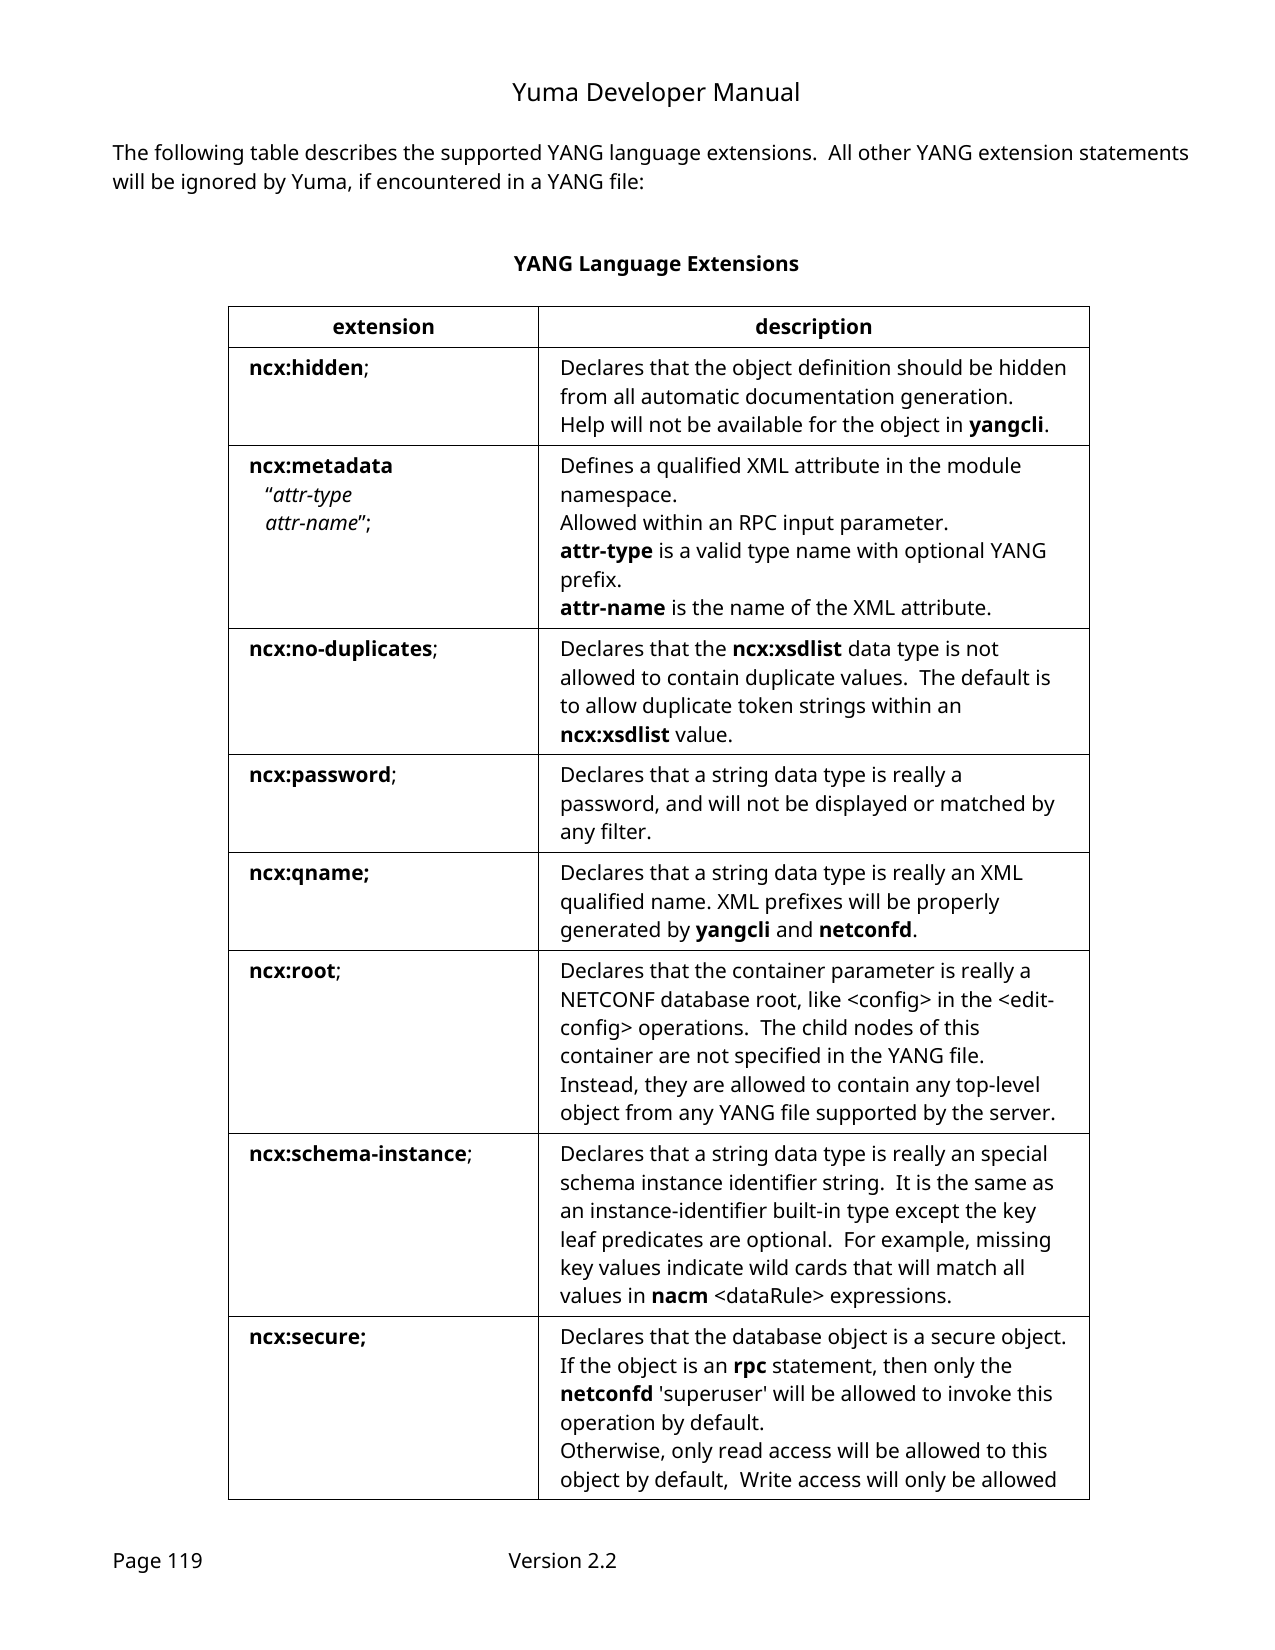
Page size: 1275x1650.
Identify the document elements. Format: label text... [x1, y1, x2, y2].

table_cell ncx:hidden; [229, 348, 538, 444]
table_cell ncx:no-duplicates; [229, 629, 538, 754]
table_cell ncx:qname; [229, 853, 538, 949]
table_cell ncx:metadata “attr-type attr-name”; [229, 446, 538, 628]
table_cell Declares that the object definition should be hidden from all automatic documentation generation. Help will not be available for the object in yangcli. [539, 348, 1089, 444]
table_cell ncx:root; [229, 951, 538, 1133]
text The following table describes the supported YANG language extensions. All other YANG extension statements will be ignored by Yuma, if encountered in a YANG file: [112, 138, 1200, 195]
table_header extension [229, 307, 538, 347]
table_cell Declares that a string data type is really a password, and will not be displayed or matched by any filter. [539, 755, 1089, 852]
table_cell ncx:schema-instance; [229, 1134, 538, 1316]
table_cell Declares that a string data type is really an special schema instance identifier string. It is the same as an instance-identifier built-in type except the key leaf predicates are optional. For example, missing key values indicate wild cards that will match all values in nacm <dataRule> expressions. [539, 1134, 1089, 1316]
table_cell Defines a qualified XML attribute in the module namespace. Allowed within an RPC input parameter. attr-type is a valid type name with optional YANG prefix. attr-name is the name of the XML attribute. [539, 446, 1089, 628]
table_cell Declares that the container parameter is really a NETCONF database root, like <config> in the <edit-config> operations. The child nodes of this container are not specified in the YANG file. Instead, they are allowed to contain any top-level object from any YANG file supported by the server. [539, 951, 1089, 1133]
table_cell Declares that a string data type is really an XML qualified name. XML prefixes will be properly generated by yangcli and netconfd. [539, 853, 1089, 949]
table_header description [539, 307, 1089, 347]
table_cell Declares that the ncx:xsdlist data type is not allowed to contain duplicate values. The default is to allow duplicate token strings within an ncx:xsdlist value. [539, 629, 1089, 754]
table_cell Declares that the database object is a secure object. If the object is an rpc statement, then only the netconfd 'superuser' will be allowed to invoke this operation by default. Otherwise, only read access will be allowed to this object by default, Write access will only be allowed [539, 1317, 1089, 1499]
table_cell ncx:secure; [229, 1317, 538, 1499]
table_cell ncx:password; [229, 755, 538, 852]
subtitle YANG Language Extensions [127, 249, 1185, 277]
